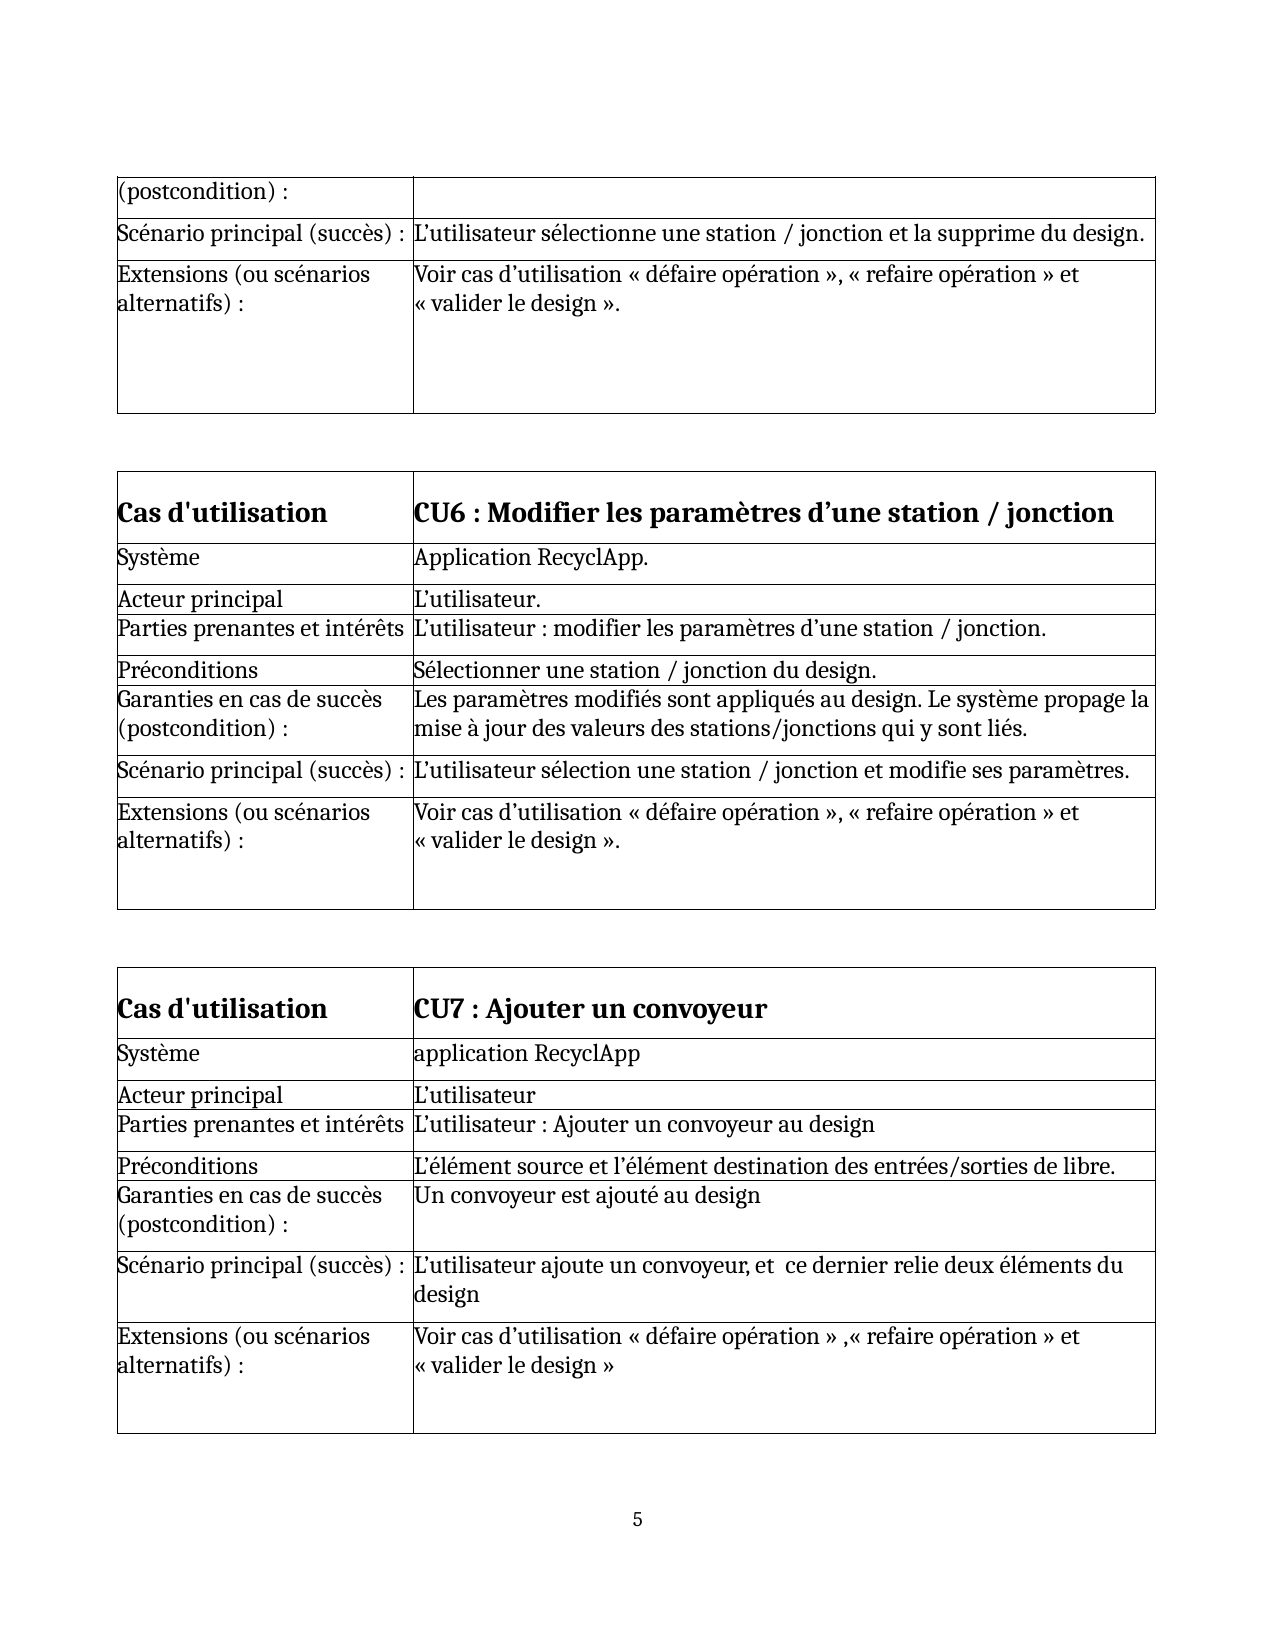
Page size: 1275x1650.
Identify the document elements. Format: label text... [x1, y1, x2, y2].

table_cell L’utilisateur ajoute un convoyeur, et ce dernier relie deux éléments du design [414, 1252, 1155, 1321]
table_cell (postcondition) : [118, 178, 413, 218]
table_cell Garanties en cas de succès (postcondition) : [118, 1181, 413, 1251]
table_cell Extensions (ou scénarios alternatifs) : [118, 261, 413, 413]
table_cell Scénario principal (succès) : [118, 219, 413, 260]
table_cell Acteur principal [118, 585, 413, 613]
table_cell Acteur principal [118, 1081, 413, 1109]
table_cell Garanties en cas de succès (postcondition) : [118, 686, 413, 755]
table_cell L’utilisateur sélectionne une station / jonction et la supprime du design. [414, 219, 1155, 260]
table_cell L’utilisateur : modifier les paramètres d’une station / jonction. [414, 615, 1155, 655]
table_cell Voir cas d’utilisation « défaire opération » ,« refaire opération » et « valider le design » [414, 1323, 1155, 1433]
table_cell Système [118, 1039, 413, 1080]
table_cell Un convoyeur est ajouté au design [414, 1181, 1155, 1251]
table_cell Parties prenantes et intérêts [118, 1110, 413, 1151]
table_cell application RecyclApp [414, 1039, 1155, 1080]
table_header Cas d'utilisation [118, 968, 413, 1038]
table_cell Les paramètres modifiés sont appliqués au design. Le système propage la mise à jour des valeurs des stations/jonctions qui y sont liés. [414, 686, 1155, 755]
table_cell Sélectionner une station / jonction du design. [414, 656, 1155, 684]
table_cell Extensions (ou scénarios alternatifs) : [118, 1323, 413, 1433]
table_cell Parties prenantes et intérêts [118, 615, 413, 655]
table_header CU6 : Modifier les paramètres d’une station / jonction [414, 472, 1155, 542]
table_cell Application RecyclApp. [414, 544, 1155, 584]
table_cell L’utilisateur. [414, 585, 1155, 613]
table_cell L’utilisateur sélection une station / jonction et modifie ses paramètres. [414, 756, 1155, 797]
table_cell Extensions (ou scénarios alternatifs) : [118, 798, 413, 909]
table_cell Scénario principal (succès) : [118, 756, 413, 797]
table_cell L’utilisateur [414, 1081, 1155, 1109]
table_cell [414, 178, 1155, 218]
table_header CU7 : Ajouter un convoyeur [414, 968, 1155, 1038]
table_header Cas d'utilisation [118, 472, 413, 542]
table_cell Voir cas d’utilisation « défaire opération », « refaire opération » et « valider le design ». [414, 798, 1155, 909]
table_cell L’utilisateur : Ajouter un convoyeur au design [414, 1110, 1155, 1151]
table_cell Système [118, 544, 413, 584]
table_cell Voir cas d’utilisation « défaire opération », « refaire opération » et « valider le design ». [414, 261, 1155, 413]
table_cell Scénario principal (succès) : [118, 1252, 413, 1321]
table_cell Préconditions [118, 1152, 413, 1180]
table_cell L’élément source et l’élément destination des entrées/sorties de libre. [414, 1152, 1155, 1180]
table_cell Préconditions [118, 656, 413, 684]
